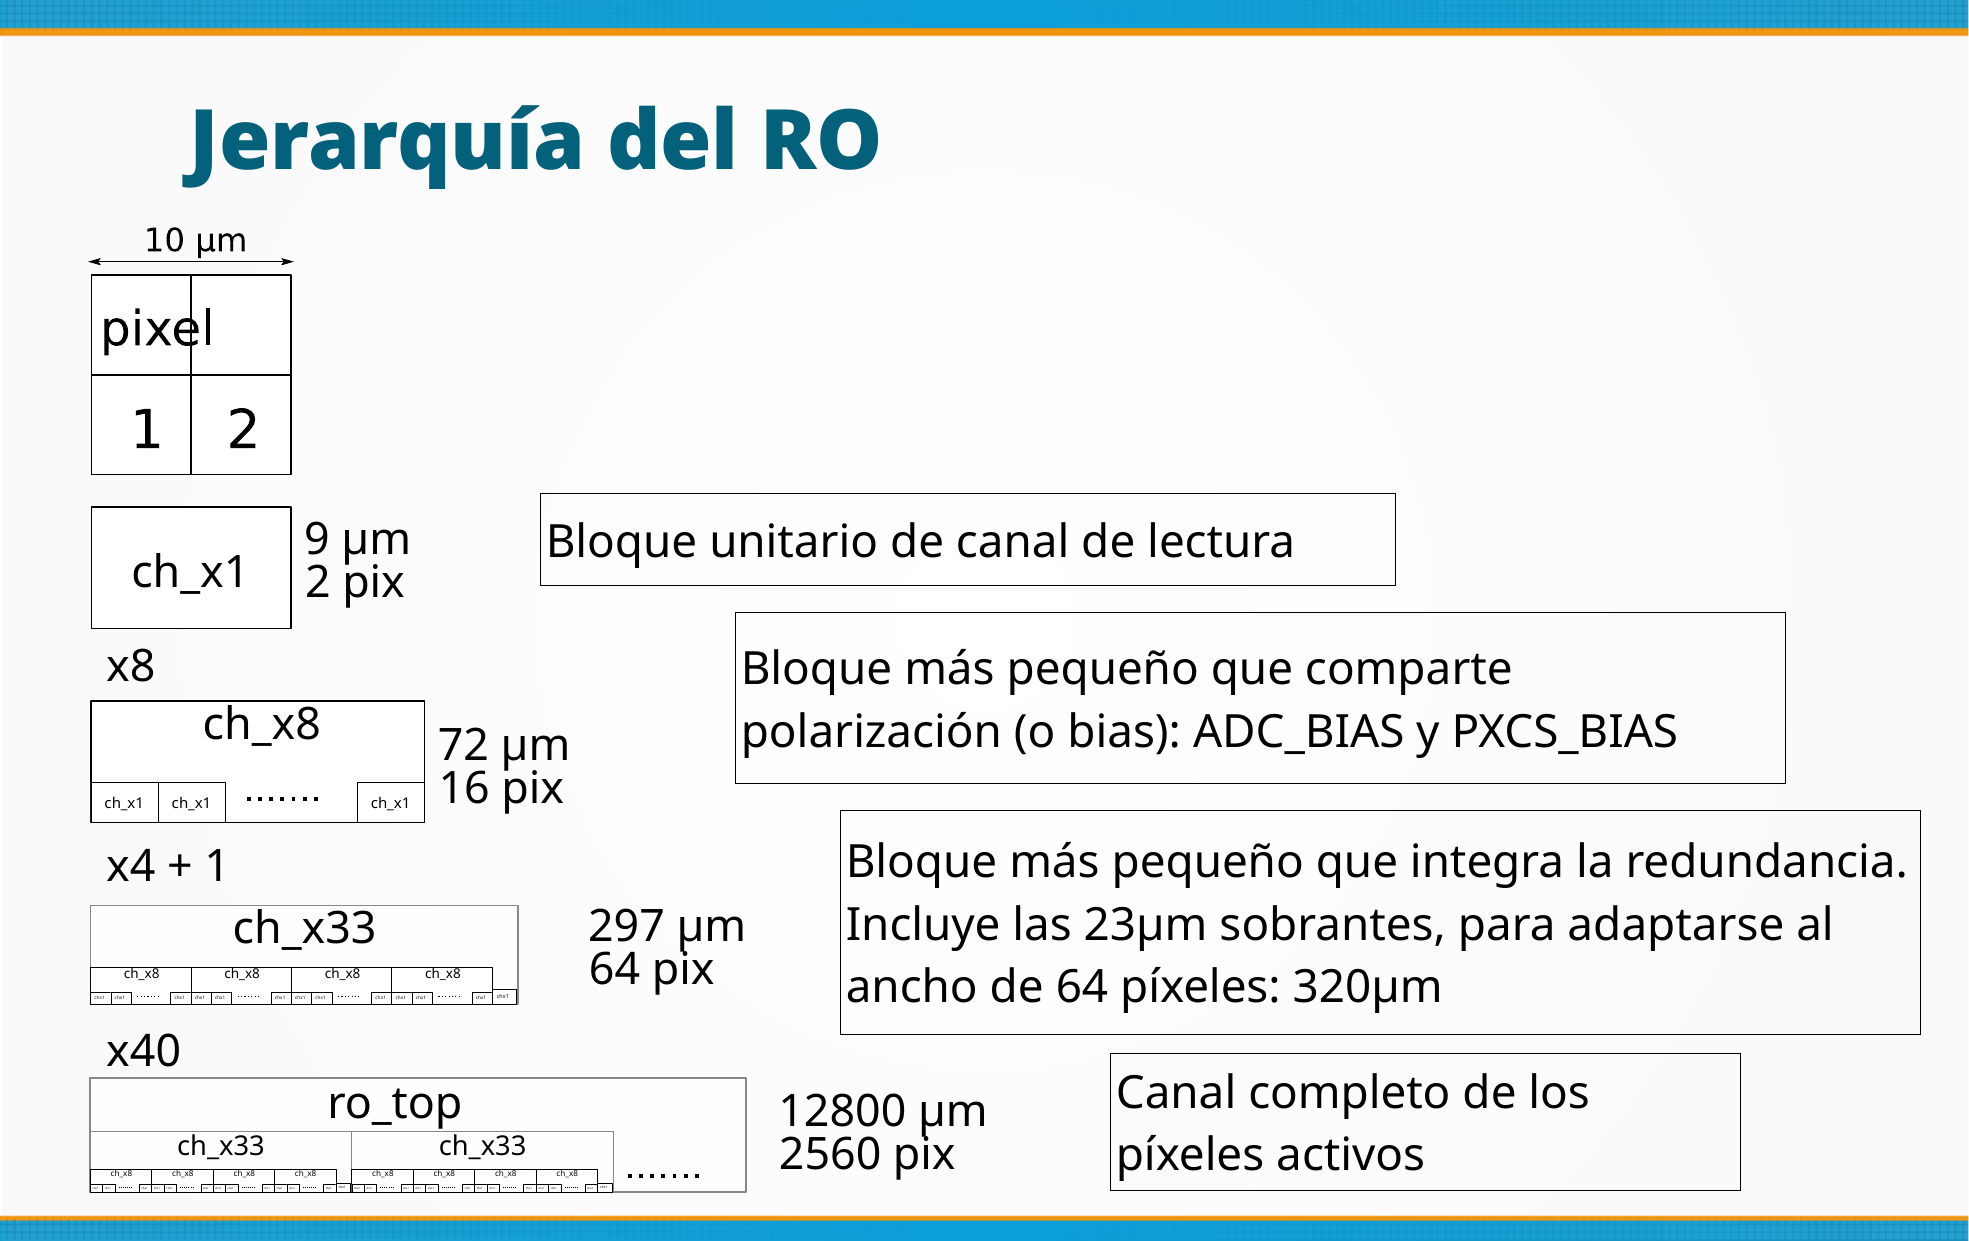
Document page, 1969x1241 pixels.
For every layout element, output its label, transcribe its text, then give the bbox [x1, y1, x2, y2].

subtitle Jerarquía del RO [98, 40, 976, 214]
picture [0, 0, 1969, 1241]
text_box Bloque más pequeño que comparte polarización (o bias): ADC_BIAS y PXCS_BIAS [735, 612, 1786, 784]
text_box Bloque unitario de canal de lectura [540, 493, 1396, 586]
text_box Canal completo de los píxeles activos [1110, 1061, 1741, 1182]
text_box Bloque más pequeño que integra la redundancia. Incluye las 23μm sobrantes, para adaptarse al ancho de 64 píxeles: 320μm [840, 810, 1921, 1035]
